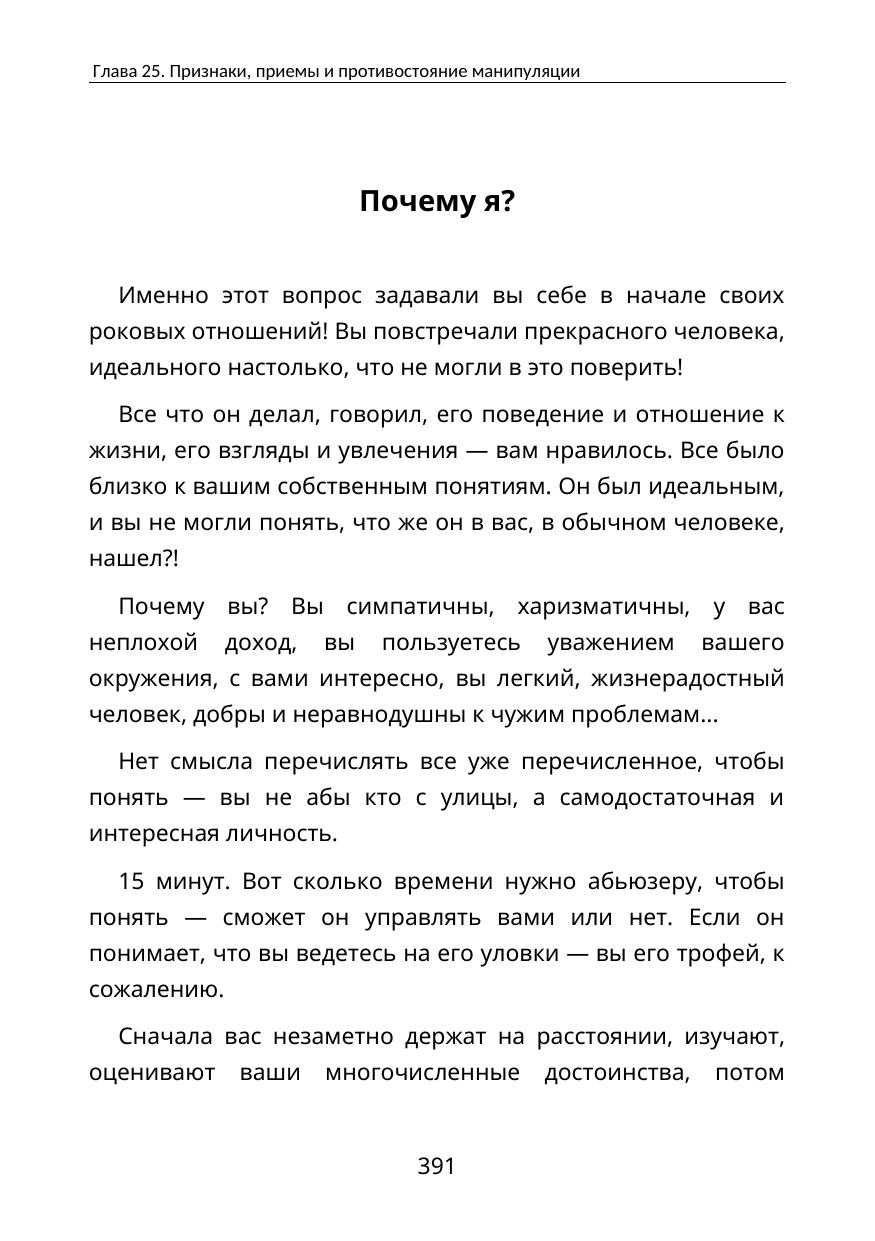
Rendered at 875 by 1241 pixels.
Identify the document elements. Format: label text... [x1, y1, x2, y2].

text Все что он делал, говорил, его поведение и отношение к жизни, его взгляды и увлечения — вам нравилось. Все было близко к вашим собственным понятиям. Он был идеальным, и вы не могли понять, что же он в вас, в обычном человеке, нашел?! [88, 398, 786, 573]
text 15 минут. Вот сколько времени нужно абьюзеру, чтобы понять — сможет он управлять вами или нет. Если он понимает, что вы ведетесь на его уловки — вы его трофей, к сожалению. [88, 865, 786, 1004]
subtitle Почему я? [88, 177, 786, 219]
text Нет смысла перечислять все уже перечисленное, чтобы понять — вы не абы кто с улицы, а самодостаточная и интересная личность. [88, 745, 786, 848]
text Именно этот вопрос задавали вы себе в начале своих роковых отношений! Вы повстречали прекрасного человека, идеального настолько, что не могли в это поверить! [88, 279, 786, 382]
text Почему вы? Вы симпатичны, харизматичны, у вас неплохой доход, вы пользуетесь уважением вашего окружения, с вами интересно, вы легкий, жизнерадостный человек, добры и неравнодушны к чужим проблемам... [88, 590, 786, 729]
text Сначала вас незаметно держат на расстоянии, изучают, оценивают ваши многочисленные достоинства, потом [88, 1020, 786, 1087]
